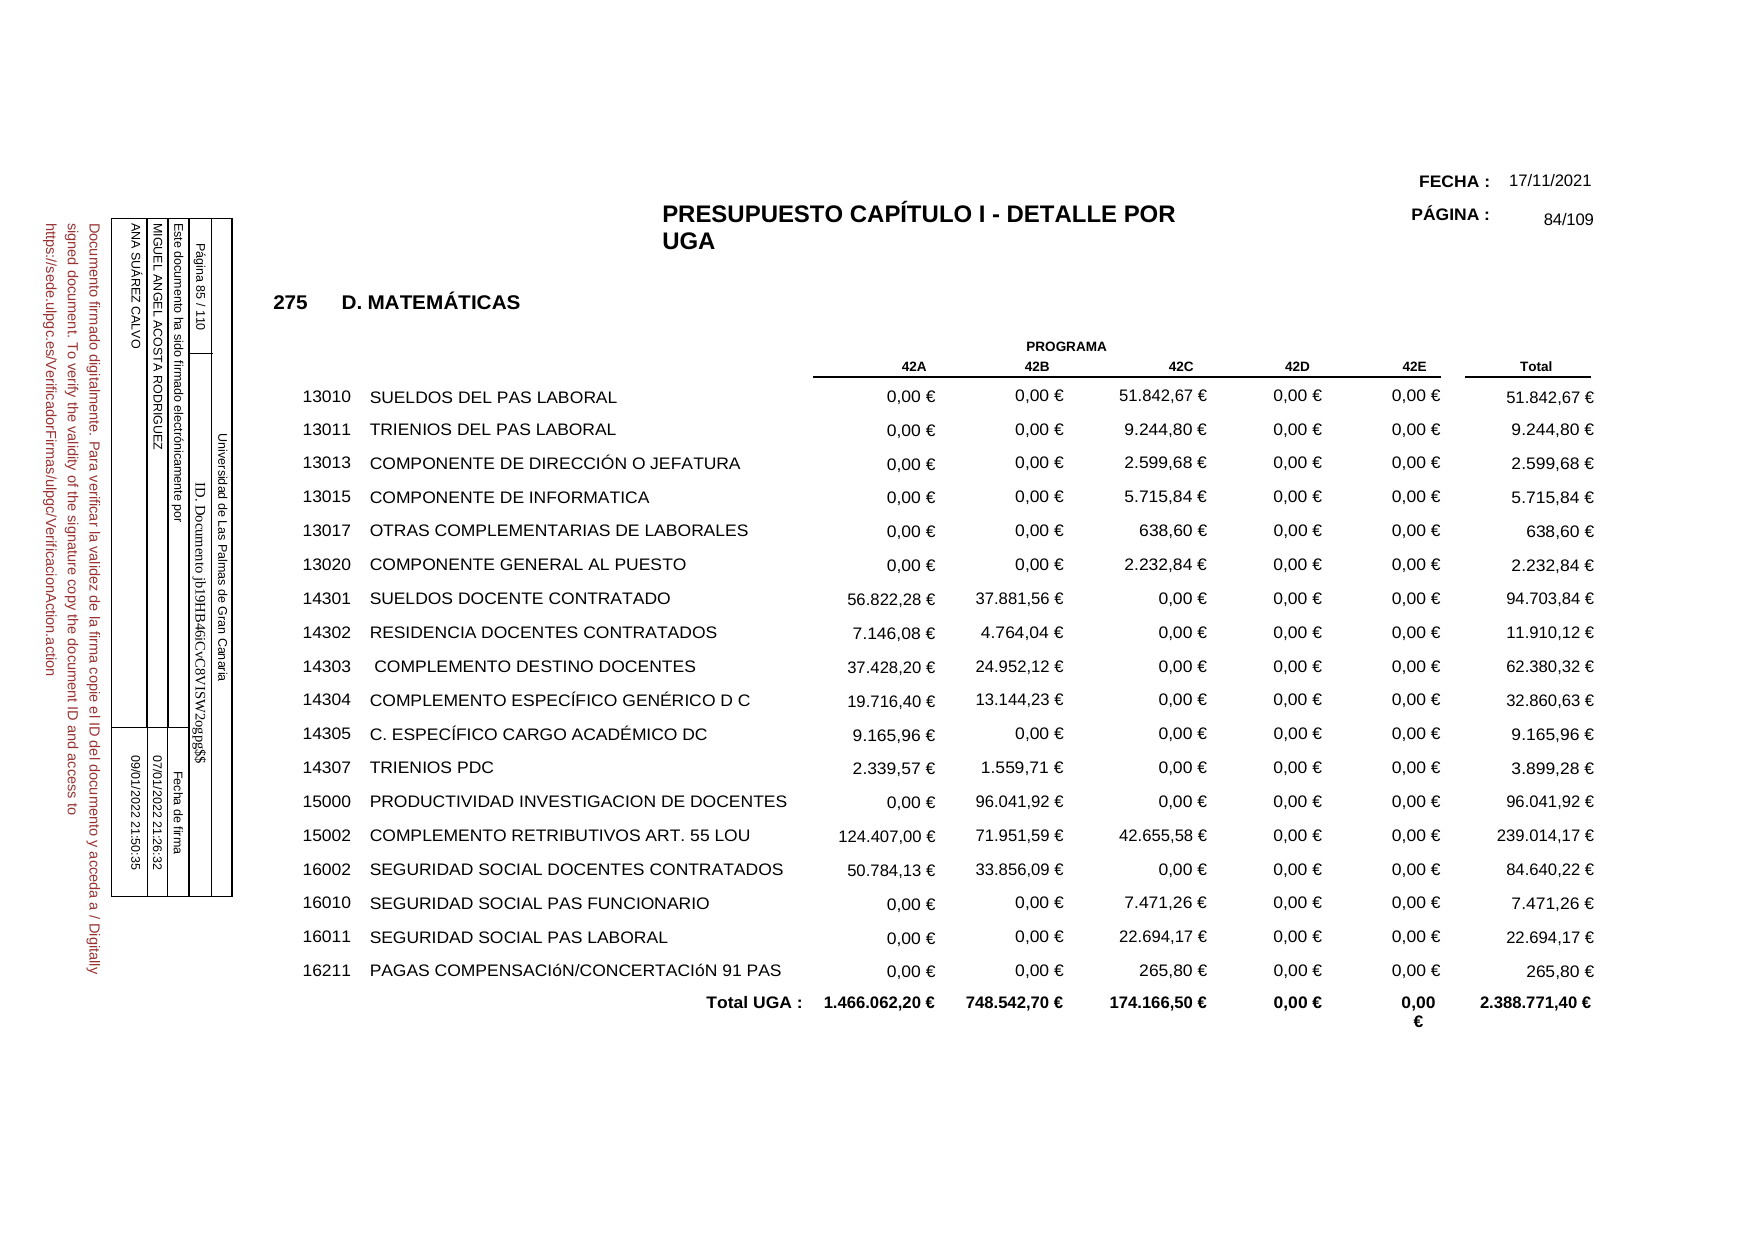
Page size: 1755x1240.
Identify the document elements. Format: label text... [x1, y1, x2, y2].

table_cell [365, 327, 813, 376]
table_cell [268, 327, 364, 376]
table_cell 62.380,32 € [1465, 650, 1591, 684]
table_cell COMPONENTE DE DIRECCIÓN O JEFATURA [365, 447, 813, 481]
table_cell 0,00 € [1240, 413, 1356, 447]
table_cell 0,00 € [1107, 650, 1240, 684]
table_cell 2.599,68 € [1465, 447, 1591, 481]
table_cell SEGURIDAD SOCIAL PAS LABORAL [365, 921, 813, 954]
table_cell 0,00 € [1240, 616, 1356, 650]
table_cell SEGURIDAD SOCIAL DOCENTES CONTRATADOS [365, 853, 813, 887]
table_cell 0,00 € [1356, 987, 1441, 1031]
table_cell 2.388.771,40 € [1465, 987, 1591, 1031]
table_cell 14305 [268, 718, 364, 751]
table_cell SUELDOS DEL PAS LABORAL [365, 376, 813, 413]
table_cell 7.471,26 € [1107, 887, 1240, 921]
table_cell [1441, 327, 1465, 376]
table_cell 5.715,84 € [1465, 481, 1591, 514]
table_cell [1441, 751, 1465, 785]
table_header Página 85 / 110 [190, 219, 211, 353]
table_cell 9.244,80 € [1465, 413, 1591, 447]
table_cell 0,00 € [813, 548, 949, 582]
table_cell 0,00 € [949, 481, 1107, 514]
table_cell COMPLEMENTO RETRIBUTIVOS ART. 55 LOU [365, 819, 813, 853]
table_cell 0,00 € [1240, 481, 1356, 514]
table_cell 0,00 € [1356, 514, 1441, 548]
table_cell 0,00 € [1240, 650, 1356, 684]
table_cell 96.041,92 € [1465, 785, 1591, 819]
table_cell 0,00 € [1107, 582, 1240, 616]
table_cell 96.041,92 € [949, 785, 1107, 819]
table_cell 07/01/2022 21:26:32 [148, 728, 167, 896]
table_cell 0,00 € [949, 718, 1107, 751]
table_cell 0,00 € [949, 514, 1107, 548]
table_cell 13010 [268, 376, 364, 413]
table_cell 0,00 € [813, 921, 949, 954]
table_cell 0,00 € [949, 413, 1107, 447]
table_cell 0,00 € [1107, 684, 1240, 717]
table_cell 0,00 € [1240, 887, 1356, 921]
table_cell 0,00 € [1107, 853, 1240, 887]
table_cell 174.166,50 € [1107, 987, 1240, 1031]
table_cell 14304 [268, 684, 364, 717]
table_cell 16011 [268, 921, 364, 954]
table_cell 0,00 € [1240, 853, 1356, 887]
table_cell 4.764,04 € [949, 616, 1107, 650]
table_header MATEMÁTICAS [365, 286, 813, 327]
table_cell 0,00 € [1240, 548, 1356, 582]
table_cell 14307 [268, 751, 364, 785]
table_cell 0,00 € [1240, 819, 1356, 853]
table_cell 0,00 € [1240, 921, 1356, 954]
text FECHA : PÁGINA : [1408, 171, 1490, 224]
table_cell 14302 [268, 616, 364, 650]
table_cell [1441, 413, 1465, 447]
table_cell 0,00 € [1107, 718, 1240, 751]
text 84/109 [1494, 210, 1594, 229]
table_cell [268, 987, 364, 1031]
table_cell 0,00 € [813, 447, 949, 481]
table_cell 638,60 € [1465, 514, 1591, 548]
table_cell 0,00 € [1356, 378, 1441, 413]
table_cell 2.599,68 € [1107, 447, 1240, 481]
table_cell 13013 [268, 447, 364, 481]
table_cell [1441, 921, 1465, 954]
table_cell 0,00 € [1356, 887, 1441, 921]
table_cell 0,00 € [1356, 548, 1441, 582]
table_cell 0,00 € [949, 887, 1107, 921]
table_cell 9.165,96 € [813, 718, 949, 751]
table_cell 0,00 € [813, 785, 949, 819]
table_cell [1441, 514, 1465, 548]
table_header ANA SUÁREZ CALVO [112, 219, 146, 727]
table_cell COMPLEMENTO DESTINO DOCENTES [365, 650, 813, 684]
table_cell 0,00 € [1240, 785, 1356, 819]
table_cell [1441, 548, 1465, 582]
table_cell 0,00 € [813, 514, 949, 548]
table_cell [1441, 582, 1465, 616]
table_cell [1441, 650, 1465, 684]
table_cell 0,00 € [1240, 987, 1356, 1031]
table_cell 22.694,17 € [1465, 921, 1591, 954]
table_cell OTRAS COMPLEMENTARIAS DE LABORALES [365, 514, 813, 548]
table_cell 13017 [268, 514, 364, 548]
table_cell RESIDENCIA DOCENTES CONTRATADOS [365, 616, 813, 650]
table_cell [1441, 447, 1465, 481]
table_cell 3.899,28 € [1465, 751, 1591, 785]
table_cell COMPONENTE DE INFORMATICA [365, 481, 813, 514]
table_cell 2.339,57 € [813, 751, 949, 785]
table_cell 13015 [268, 481, 364, 514]
table_cell 0,00 € [949, 548, 1107, 582]
table_cell 0,00 € [1240, 718, 1356, 751]
table_cell 56.822,28 € [813, 582, 949, 616]
table_cell 0,00 € [949, 447, 1107, 481]
table_cell 22.694,17 € [1107, 921, 1240, 954]
table_cell Fecha de firma [168, 728, 188, 896]
table_cell 42C [1107, 327, 1240, 376]
text [111, 218, 234, 901]
table_cell 0,00 € [1240, 514, 1356, 548]
table_cell 51.842,67 € [1107, 378, 1240, 413]
table_cell Total [1465, 327, 1591, 376]
table_cell 0,00 € [1356, 481, 1441, 514]
table_cell 0,00 € [1356, 447, 1441, 481]
table_cell 265,80 € [1465, 954, 1591, 987]
table_cell 0,00 € [1356, 819, 1441, 853]
table_cell 0,00 € [1356, 616, 1441, 650]
table_cell 16010 [268, 887, 364, 921]
table_cell [1441, 987, 1465, 1031]
table_cell 0,00 € [813, 413, 949, 447]
table_cell 50.784,13 € [813, 853, 949, 887]
table_cell [1441, 684, 1465, 717]
table_cell PRODUCTIVIDAD INVESTIGACION DE DOCENTES [365, 785, 813, 819]
table_cell 7.146,08 € [813, 616, 949, 650]
table_cell 0,00 € [1356, 582, 1441, 616]
table_cell 15000 [268, 785, 364, 819]
table_cell [1441, 853, 1465, 887]
table_cell C. ESPECÍFICO CARGO ACADÉMICO DC [365, 718, 813, 751]
table_header MIGUEL ANGEL ACOSTA RODRIGUEZ [148, 219, 167, 727]
table_cell 0,00 € [1356, 921, 1441, 954]
table_cell 0,00 € [1356, 853, 1441, 887]
text 17/11/2021 [1494, 171, 1591, 190]
table_cell 9.244,80 € [1107, 413, 1240, 447]
table_cell 15002 [268, 819, 364, 853]
table_cell 37.428,20 € [813, 650, 949, 684]
table_cell [1441, 616, 1465, 650]
table_header [813, 286, 1591, 327]
table_cell 32.860,63 € [1465, 684, 1591, 717]
table_cell 0,00 € [1356, 718, 1441, 751]
table_cell 0,00 € [1356, 785, 1441, 819]
table_cell 13020 [268, 548, 364, 582]
table_cell 0,00 € [1240, 447, 1356, 481]
table_cell 0,00 € [1240, 954, 1356, 987]
table_cell 11.910,12 € [1465, 616, 1591, 650]
table_cell 24.952,12 € [949, 650, 1107, 684]
table_cell 0,00 € [813, 481, 949, 514]
table_cell 42A [813, 327, 949, 376]
table_cell 0,00 € [813, 887, 949, 921]
table_cell 37.881,56 € [949, 582, 1107, 616]
table_cell 0,00 € [1240, 684, 1356, 717]
table_cell 51.842,67 € [1465, 378, 1591, 413]
table_header 275 D. [268, 286, 364, 327]
table_cell 14303 [268, 650, 364, 684]
table_cell 2.232,84 € [1465, 548, 1591, 582]
table_cell 19.716,40 € [813, 684, 949, 717]
table_cell 0,00 € [1356, 650, 1441, 684]
table_cell 0,00 € [1107, 751, 1240, 785]
table_cell ID. Documento jb19HB46iCvC8VISW2ogpg$$ [190, 354, 211, 896]
table_cell COMPLEMENTO ESPECÍFICO GENÉRICO D C [365, 684, 813, 717]
table_cell 0,00 € [1356, 751, 1441, 785]
table_header Este documento ha sido firmado electrónicamente por [169, 219, 188, 727]
table_cell 33.856,09 € [949, 853, 1107, 887]
text Documento firmado digitalmente. Para verificar la validez de la firma copie el ID del documento y acceda a / Digitally signed document. To verify the validity of the signature copy the document ID and access to https://sede.ulpgc.es/VerificadorFirmas/ulpgc/VerificacionAction.action [43, 223, 103, 976]
table_cell PROGRAMA 42B [949, 327, 1107, 376]
table_cell SEGURIDAD SOCIAL PAS FUNCIONARIO [365, 887, 813, 921]
table_cell 0,00 € [949, 921, 1107, 954]
table_cell [1441, 819, 1465, 853]
table_cell PAGAS COMPENSACIóN/CONCERTACIóN 91 PAS [365, 954, 813, 987]
table_cell 14301 [268, 582, 364, 616]
table_cell 84.640,22 € [1465, 853, 1591, 887]
table_cell 13011 [268, 413, 364, 447]
table_cell 7.471,26 € [1465, 887, 1591, 921]
table_cell 0,00 € [1107, 785, 1240, 819]
table_cell 0,00 € [1240, 378, 1356, 413]
table_cell 0,00 € [949, 954, 1107, 987]
table_cell 2.232,84 € [1107, 548, 1240, 582]
text PRESUPUESTO CAPÍTULO I - DETALLE POR UGA [662, 199, 1234, 255]
table_cell 42D [1240, 327, 1356, 376]
table_cell [1441, 481, 1465, 514]
table_cell TRIENIOS PDC [365, 751, 813, 785]
table_cell [1441, 376, 1465, 413]
table_cell 0,00 € [813, 954, 949, 987]
table_cell Total UGA : [365, 987, 813, 1031]
table_cell 124.407,00 € [813, 819, 949, 853]
table_cell 13.144,23 € [949, 684, 1107, 717]
table_cell 748.542,70 € [949, 987, 1107, 1031]
table_cell 0,00 € [949, 378, 1107, 413]
table_cell TRIENIOS DEL PAS LABORAL [365, 413, 813, 447]
table_cell [1441, 785, 1465, 819]
table_cell 239.014,17 € [1465, 819, 1591, 853]
table_cell 94.703,84 € [1465, 582, 1591, 616]
table_cell 0,00 € [1356, 684, 1441, 717]
table_cell 42.655,58 € [1107, 819, 1240, 853]
table_cell 638,60 € [1107, 514, 1240, 548]
table_cell 0,00 € [1240, 582, 1356, 616]
table_cell 16211 [268, 954, 364, 987]
table_cell 42E [1356, 327, 1441, 376]
table_cell 71.951,59 € [949, 819, 1107, 853]
table_cell 0,00 € [1356, 413, 1441, 447]
table_cell SUELDOS DOCENTE CONTRATADO [365, 582, 813, 616]
table_header Universidad de Las Palmas de Gran Canaria [212, 219, 231, 896]
table_cell 0,00 € [1240, 751, 1356, 785]
table_cell [1441, 718, 1465, 751]
table_cell 1.466.062,20 € [813, 987, 949, 1031]
table_cell 0,00 € [1107, 616, 1240, 650]
table_cell 9.165,96 € [1465, 718, 1591, 751]
table_cell [1441, 954, 1465, 987]
table_cell 09/01/2022 21:50:35 [112, 728, 147, 896]
table_cell [1441, 887, 1465, 921]
table_cell 16002 [268, 853, 364, 887]
table_cell COMPONENTE GENERAL AL PUESTO [365, 548, 813, 582]
table_cell 0,00 € [813, 378, 949, 413]
table_cell 5.715,84 € [1107, 481, 1240, 514]
table_cell 0,00 € [1356, 954, 1441, 987]
table_cell 1.559,71 € [949, 751, 1107, 785]
table_cell 265,80 € [1107, 954, 1240, 987]
